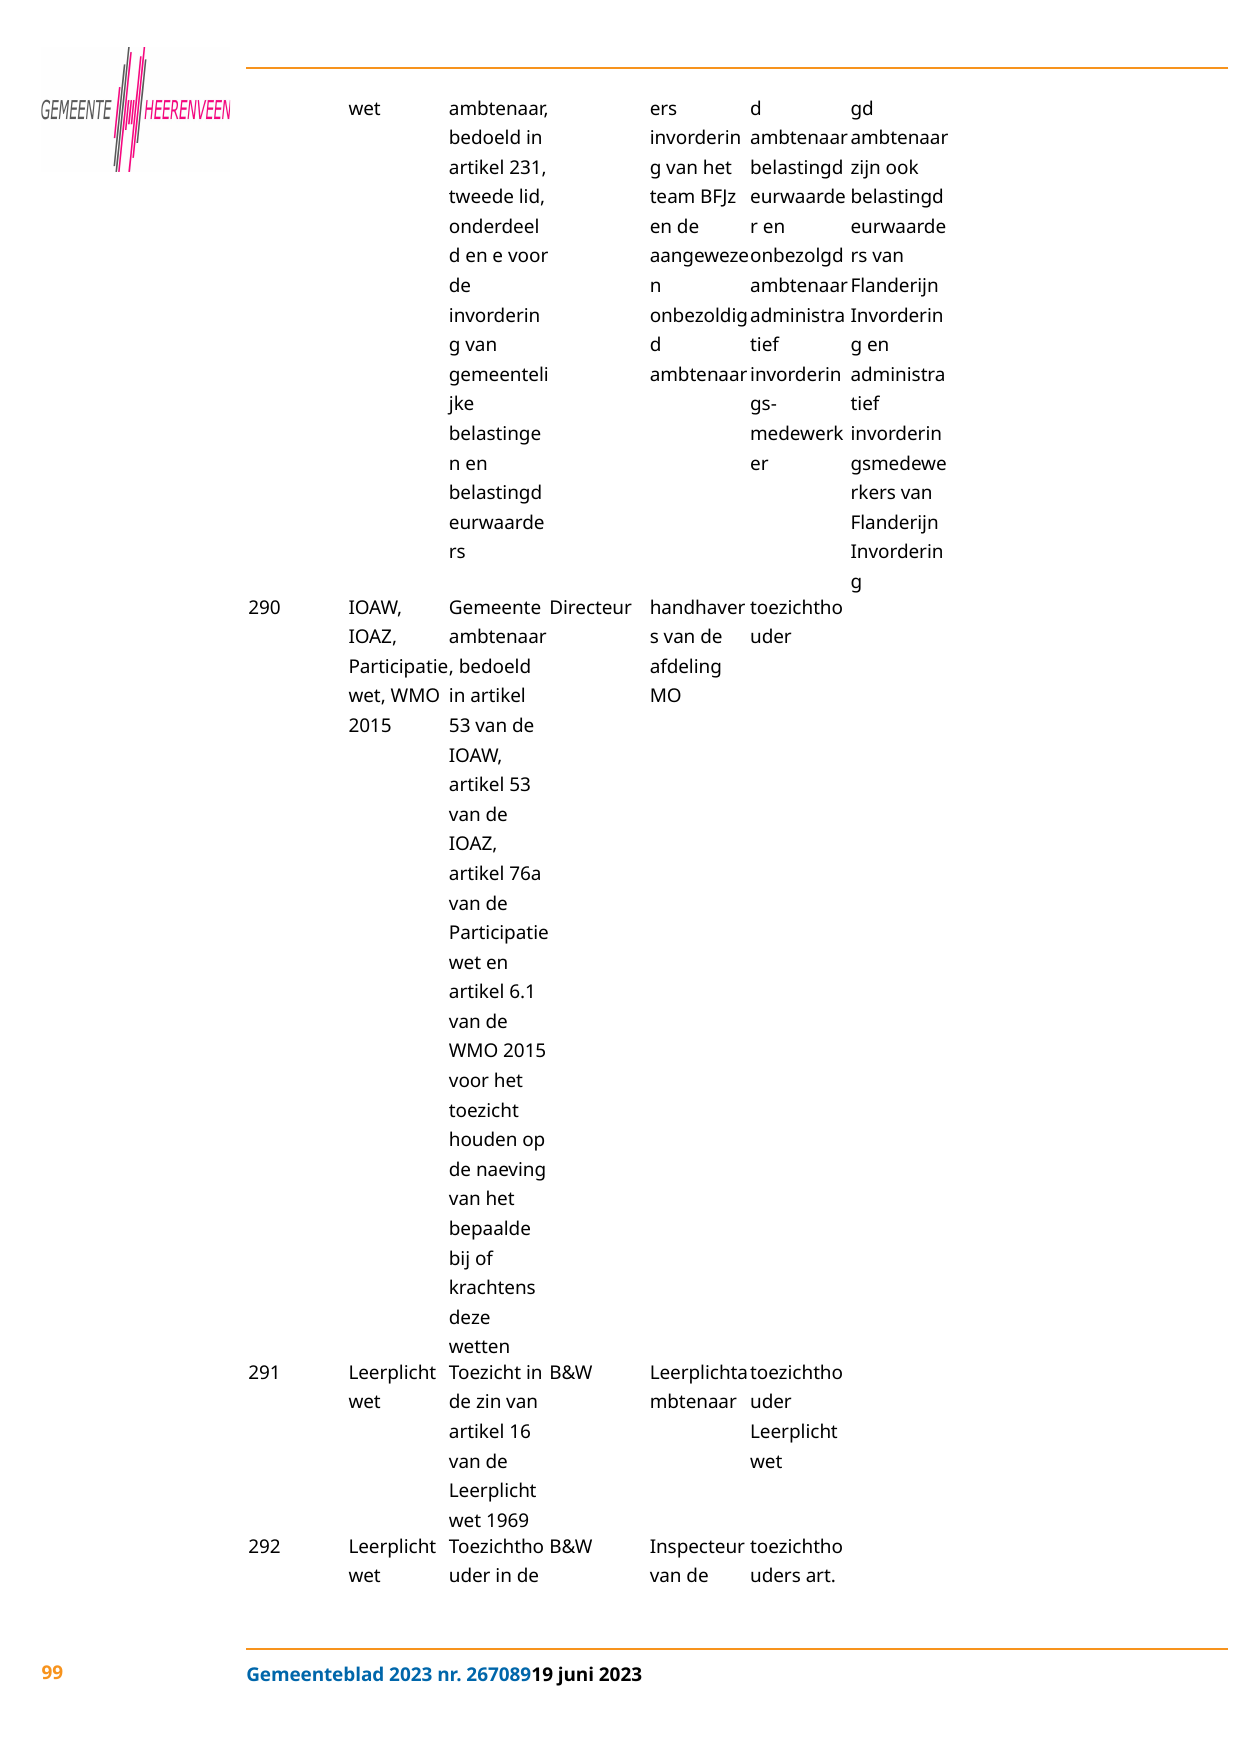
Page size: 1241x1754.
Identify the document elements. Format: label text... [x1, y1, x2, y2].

table_cell Directeur [549, 594, 649, 1359]
table_cell toezichthouder [750, 594, 850, 1359]
table_cell Leerplichtambtenaar [650, 1359, 750, 1533]
table_cell [1051, 1533, 1152, 1588]
table_cell [549, 95, 649, 594]
table_cell Inspecteur van de [650, 1533, 750, 1588]
table_cell Toezicht in de zin van artikel 16 van de Leerplichtwet 1969 [449, 1359, 549, 1533]
table_cell IOAW, IOAZ, Participatiewet, WMO 2015 [348, 594, 449, 1359]
table_cell [850, 1533, 951, 1588]
table_cell wet [348, 95, 449, 594]
table_cell Gemeenteambtenaar , bedoeld in artikel 53 van de IOAW, artikel 53 van de IOAZ, artikel 76a van de Participatiewet en artikel 6.1 van de WMO 2015 voor het toezicht houden op de naeving van het bepaalde bij of krachtens deze wetten [449, 594, 549, 1359]
table_cell Toezichthouder in de [449, 1533, 549, 1588]
picture [41, 47, 231, 172]
table_cell 291 [248, 1359, 348, 1533]
table_cell Leerplichtwet [348, 1359, 449, 1533]
table_cell handhavers van de afdeling MO [650, 594, 750, 1359]
table_cell toezichthouder Leerplichtwet [750, 1359, 850, 1533]
table_cell [1051, 594, 1152, 1359]
table_cell [951, 95, 1051, 594]
table_cell Leerplichtwet [348, 1533, 449, 1588]
table_cell [850, 594, 951, 1359]
table_cell 292 [248, 1533, 348, 1588]
table_cell [951, 594, 1051, 1359]
table_cell toezichthouders art. [750, 1533, 850, 1588]
table_cell [951, 1533, 1051, 1588]
table_cell B&W [549, 1359, 649, 1533]
table_cell gd ambtenaar zijn ook belastingdeurwaarders van Flanderijn Invordering en administratief invorderingsmedewerkers van Flanderijn Invordering [850, 95, 951, 594]
table_cell [1051, 95, 1152, 594]
table_cell ambtenaar, bedoeld in artikel 231, tweede lid, onderdeel d en e voor de invordering van gemeentelijke belastingen en belastingdeurwaarders [449, 95, 549, 594]
table_cell [248, 95, 348, 594]
table_cell d ambtenaar belastingdeurwaarder en onbezolgd ambtenaar administratief invorderings-medewerker [750, 95, 850, 594]
table_cell B&W [549, 1533, 649, 1588]
table_cell ers invordering van het team BFJz en de aangewezen onbezoldigd ambtenaar [650, 95, 750, 594]
table_cell 290 [248, 594, 348, 1359]
table_cell [850, 1359, 951, 1533]
table_cell [951, 1359, 1051, 1533]
table_cell [1051, 1359, 1152, 1533]
